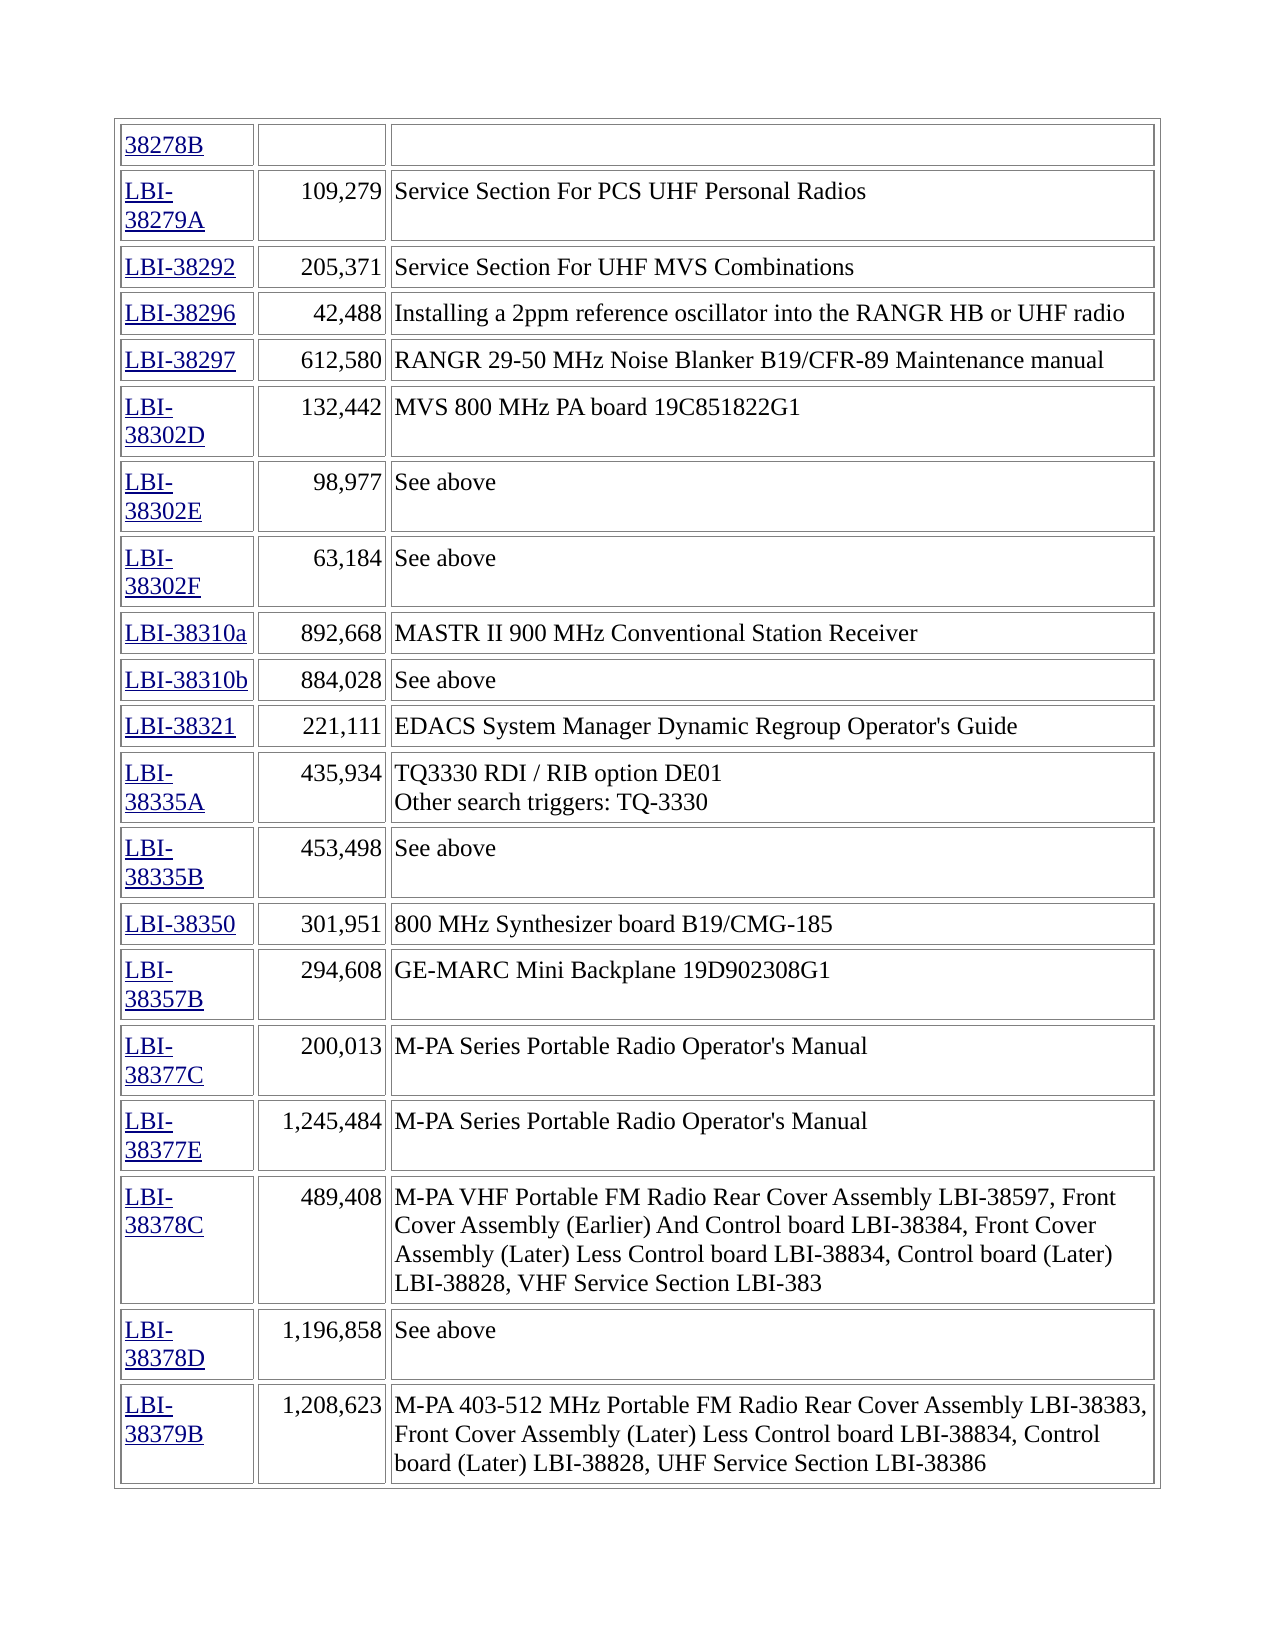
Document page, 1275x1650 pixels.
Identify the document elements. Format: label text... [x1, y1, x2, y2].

table_cell 489,408 [255, 1170, 388, 1303]
table_cell LBI-38377C [118, 1019, 255, 1095]
table_cell M-PA Series Portable Radio Operator's Manual [388, 1019, 1157, 1095]
table_cell MVS 800 MHz PA board 19C851822G1 [388, 380, 1157, 456]
table_cell EDACS System Manager Dynamic Regroup Operator's Guide [388, 700, 1157, 746]
table_cell M-PA 403-512 MHz Portable FM Radio Rear Cover Assembly LBI-38383, Front Cover Assembly (Later) Less Control board LBI-38834, Control board (Later) LBI-38828, UHF Service Section LBI-38386 [388, 1379, 1157, 1483]
table_cell 63,184 [255, 531, 388, 606]
table_cell LBI-38302F [118, 531, 255, 606]
table_cell 221,111 [255, 700, 388, 746]
table_cell LBI-38310b [118, 653, 255, 700]
table_cell 294,608 [255, 944, 388, 1019]
table_cell 38278B [118, 119, 255, 165]
table_cell 200,013 [255, 1019, 388, 1095]
table_cell 109,279 [255, 165, 388, 240]
table_cell 1,245,484 [255, 1095, 388, 1170]
table_cell 884,028 [255, 653, 388, 700]
table_cell LBI-38350 [118, 897, 255, 944]
table_cell LBI-38377E [118, 1095, 255, 1170]
table_cell Service Section For UHF MVS Combinations [388, 240, 1157, 287]
table_cell 892,668 [255, 606, 388, 653]
table_cell RANGR 29-50 MHz Noise Blanker B19/CFR-89 Maintenance manual [388, 334, 1157, 380]
table_cell 435,934 [255, 746, 388, 822]
table_cell 205,371 [255, 240, 388, 287]
table_cell See above [388, 653, 1157, 700]
table_cell M-PA VHF Portable FM Radio Rear Cover Assembly LBI-38597, Front Cover Assembly (Earlier) And Control board LBI-38384, Front Cover Assembly (Later) Less Control board LBI-38834, Control board (Later) LBI-38828, VHF Service Section LBI-383 [388, 1170, 1157, 1303]
table_cell 453,498 [255, 822, 388, 897]
table_cell See above [388, 456, 1157, 531]
table_cell TQ3330 RDI / RIB option DE01 Other search triggers: TQ-3330 [388, 746, 1157, 822]
table_cell 1,208,623 [255, 1379, 388, 1483]
table_cell Installing a 2ppm reference oscillator into the RANGR HB or UHF radio [388, 287, 1157, 333]
table_cell 301,951 [255, 897, 388, 944]
table_cell LBI-38279A [118, 165, 255, 240]
table_cell LBI-38302E [118, 456, 255, 531]
table_cell LBI-38357B [118, 944, 255, 1019]
table_cell MASTR II 900 MHz Conventional Station Receiver [388, 606, 1157, 653]
table_cell LBI-38310a [118, 606, 255, 653]
table_cell LBI-38378D [118, 1303, 255, 1378]
table_cell Service Section For PCS UHF Personal Radios [388, 165, 1157, 240]
table_cell 98,977 [255, 456, 388, 531]
table_cell 132,442 [255, 380, 388, 456]
table_cell LBI-38296 [118, 287, 255, 333]
table_cell See above [388, 1303, 1157, 1378]
table_cell M-PA Series Portable Radio Operator's Manual [388, 1095, 1157, 1170]
table_cell LBI-38335A [118, 746, 255, 822]
table_cell LBI-38379B [118, 1379, 255, 1483]
table_cell GE-MARC Mini Backplane 19D902308G1 [388, 944, 1157, 1019]
table_cell LBI-38335B [118, 822, 255, 897]
table_cell LBI-38297 [118, 334, 255, 380]
table_cell LBI-38378C [118, 1170, 255, 1303]
table_cell LBI-38302D [118, 380, 255, 456]
table_cell See above [388, 822, 1157, 897]
table_cell See above [388, 531, 1157, 606]
table_cell 612,580 [255, 334, 388, 380]
table_cell 42,488 [255, 287, 388, 333]
table_cell [255, 119, 388, 165]
table_cell LBI-38321 [118, 700, 255, 746]
table_cell LBI-38292 [118, 240, 255, 287]
table_cell 800 MHz Synthesizer board B19/CMG-185 [388, 897, 1157, 944]
table_cell 1,196,858 [255, 1303, 388, 1378]
table_cell [388, 119, 1157, 165]
